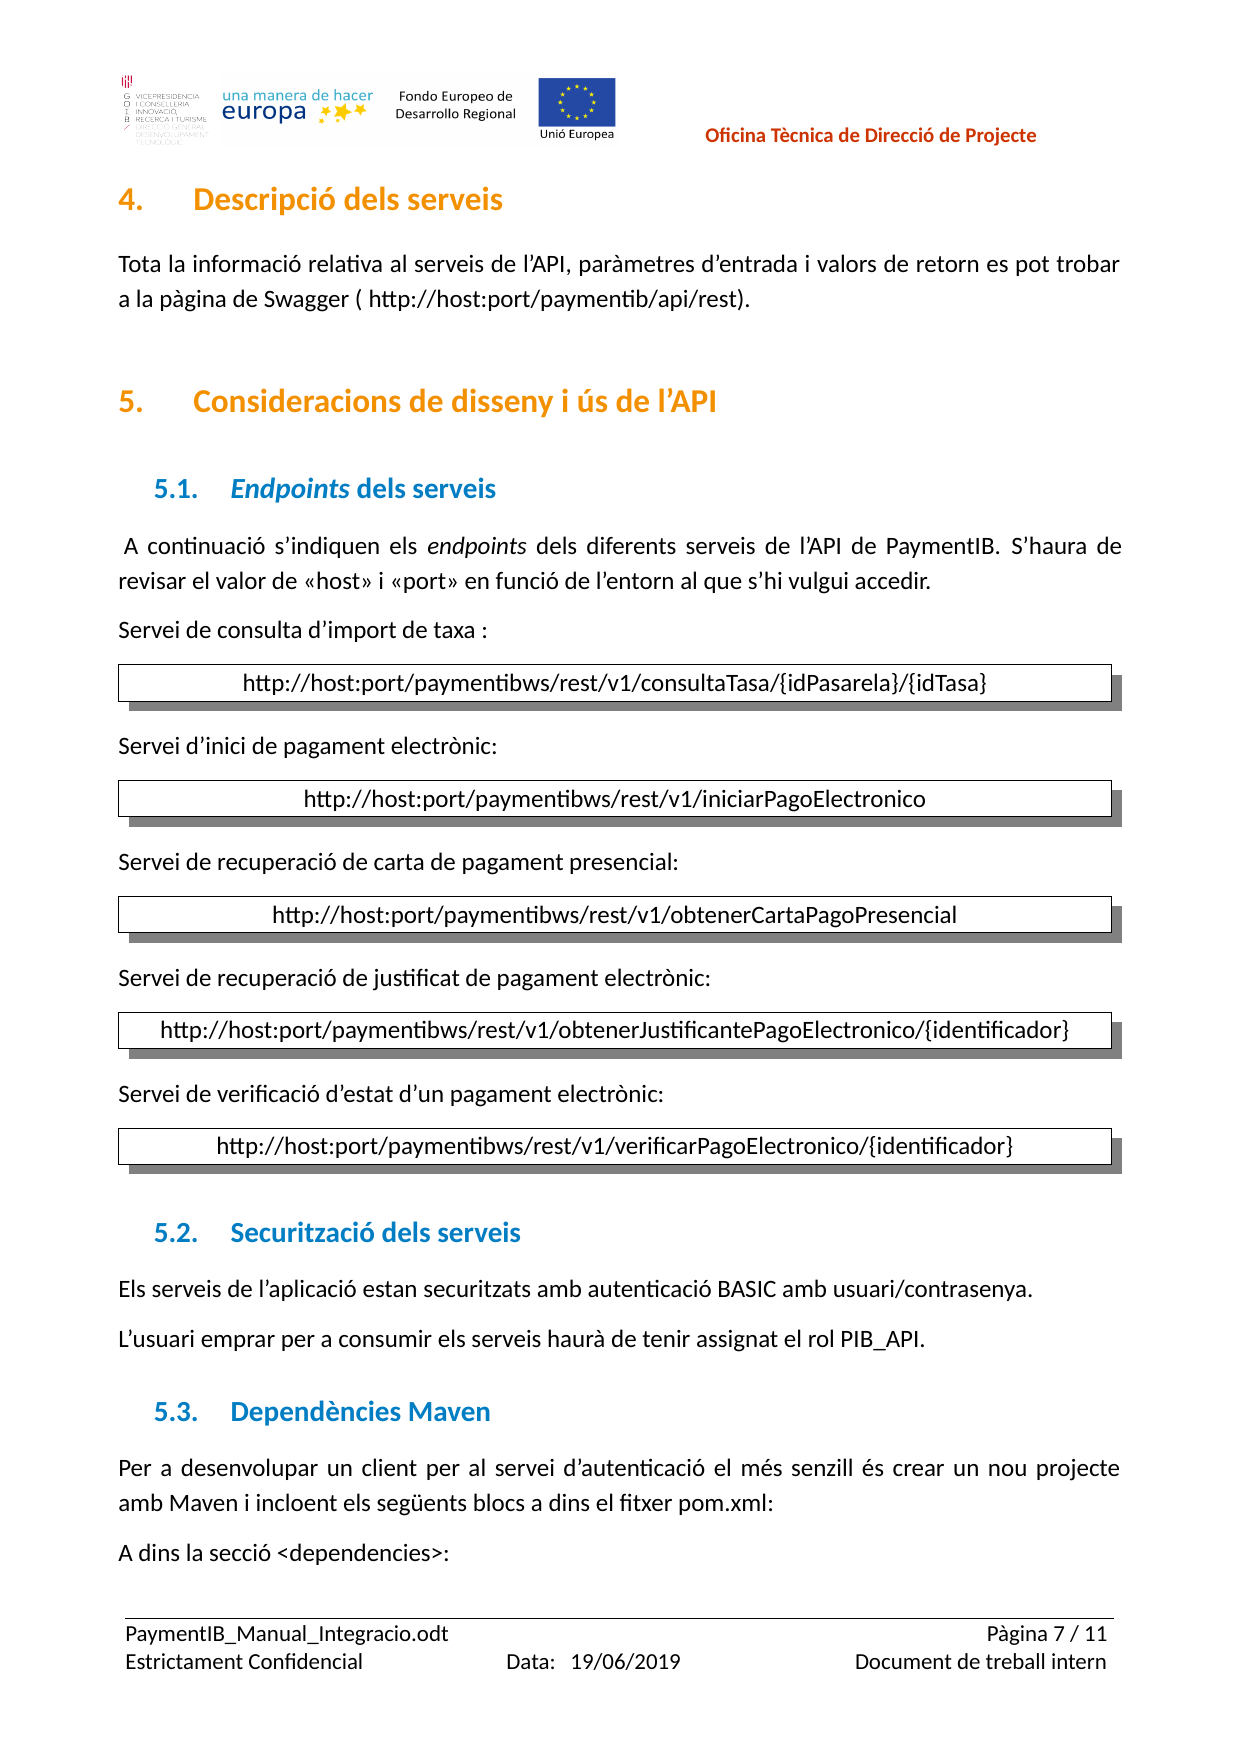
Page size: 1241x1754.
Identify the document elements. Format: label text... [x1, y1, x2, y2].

text http://host:port/paymentibws/rest/v1/consultaTasa/{idPasarela}/{idTasa} [119, 665, 1111, 701]
text Els serveis de l’aplicació estan securitzats amb autenticació BASIC amb usuari/contrasenya. [118, 1273, 1122, 1304]
text http://host:port/paymentibws/rest/v1/iniciarPagoElectronico [119, 781, 1111, 816]
subtitle Securització dels serveis [153, 1214, 1122, 1250]
picture [118, 73, 213, 147]
text http://host:port/paymentibws/rest/v1/obtenerJustificantePagoElectronico/{identificador} [119, 1013, 1111, 1048]
subtitle Consideracions de disseny i ús de l’API [118, 380, 1122, 421]
text Per a desenvolupar un client per al servei d’autenticació el més senzill és crear un nou projecte amb Maven i incloent els següents blocs a dins el fitxer pom.xml: [118, 1453, 1122, 1518]
text A continuació s’indiquen els endpoints dels diferents serveis de l’API de PaymentIB. S’haura de revisar el valor de «host» i «port» en funció de l’entorn al que s’hi vulgui accedir. [118, 530, 1122, 595]
text http://host:port/paymentibws/rest/v1/verificarPagoElectronico/{identificador} [119, 1129, 1111, 1164]
text Servei de recuperació de justificat de pagament electrònic: [118, 962, 1122, 992]
subtitle Descripció dels serveis [118, 178, 1122, 218]
text L’usuari emprar per a consumir els serveis haurà de tenir assignat el rol PIB_API. [118, 1323, 1122, 1354]
text Tota la informació relativa al serveis de l’API, paràmetres d’entrada i valors de retorn es pot trobar a la pàgina de Swagger ( http://host:port/paymentib/api/rest). [118, 248, 1122, 313]
text http://host:port/paymentibws/rest/v1/obtenerCartaPagoPresencial [119, 897, 1111, 932]
text Servei de verificació d’estat d’un pagament electrònic: [118, 1078, 1122, 1108]
text Servei de recuperació de carta de pagament presencial: [118, 846, 1122, 877]
text Servei d’inici de pagament electrònic: [118, 730, 1122, 761]
text A dins la secció <dependencies>: [118, 1537, 1122, 1568]
subtitle Dependències Maven [153, 1393, 1122, 1429]
subtitle Endpoints dels serveis [153, 471, 1122, 506]
picture [219, 73, 621, 147]
text Servei de consulta d’import de taxa : [118, 614, 1122, 645]
